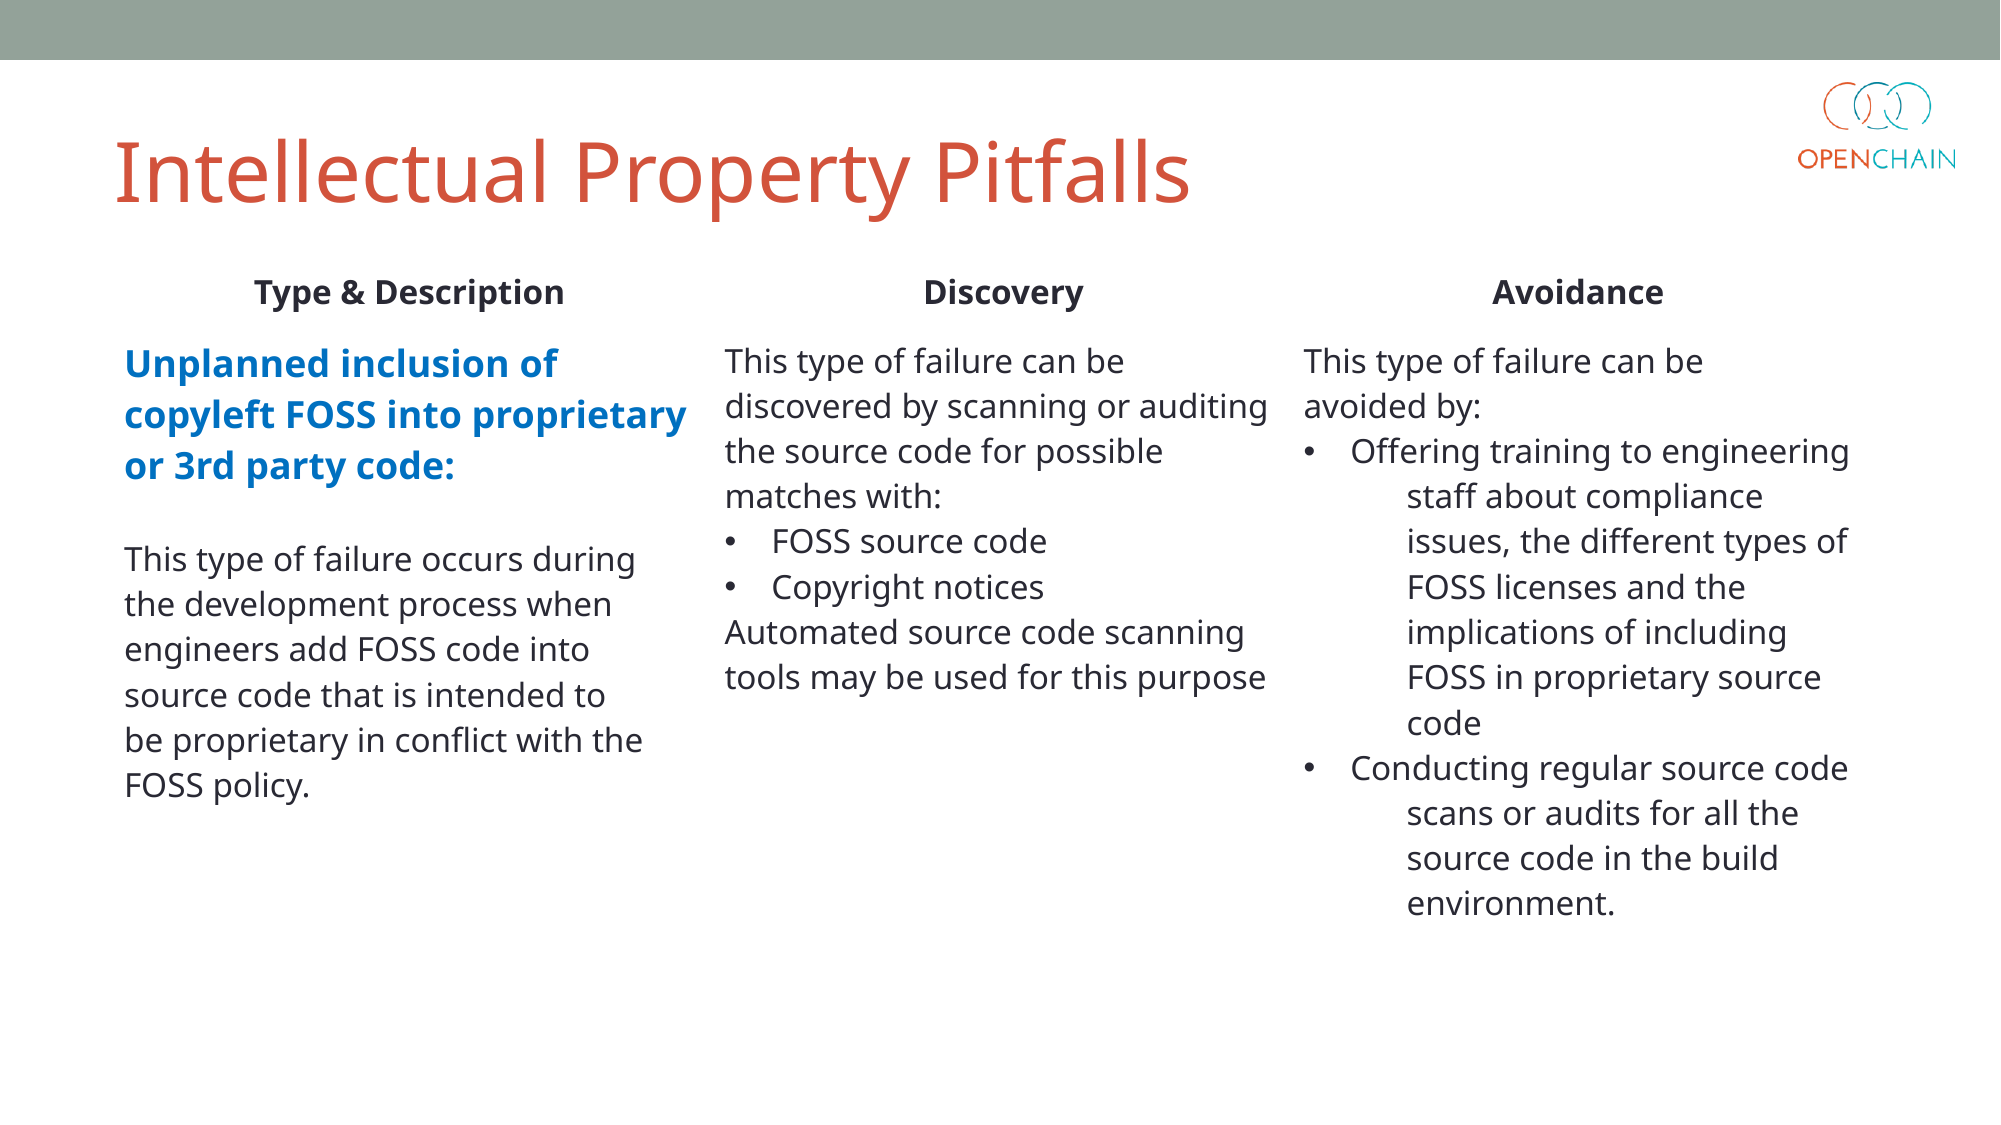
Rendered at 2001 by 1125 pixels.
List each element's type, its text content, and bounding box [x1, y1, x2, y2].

table_header Type & Description [110, 262, 710, 330]
table_cell Unplanned inclusion of copyleft FOSS into proprietary or 3rd party code: This type of failure occurs during the development process when engineers add FOSS code into source code that is intended to be proprietary in conflict with the FOSS policy. [110, 331, 710, 1024]
table_header Discovery [711, 262, 1289, 330]
table_header Avoidance [1290, 262, 1868, 330]
title Intellectual Property Pitfalls [99, 87, 1900, 250]
table_cell This type of failure can be avoided by: Offering training to engineering staff about compliance issues, the different types of FOSS licenses and the implications of including FOSS in proprietary source code Conducting regular source code scans or audits for all the source code in the build environment. [1290, 331, 1868, 1024]
picture [1798, 82, 1955, 169]
table_cell This type of failure can be discovered by scanning or auditing the source code for possible matches with: FOSS source code Copyright notices Automated source code scanning tools may be used for this purpose [711, 331, 1289, 1024]
